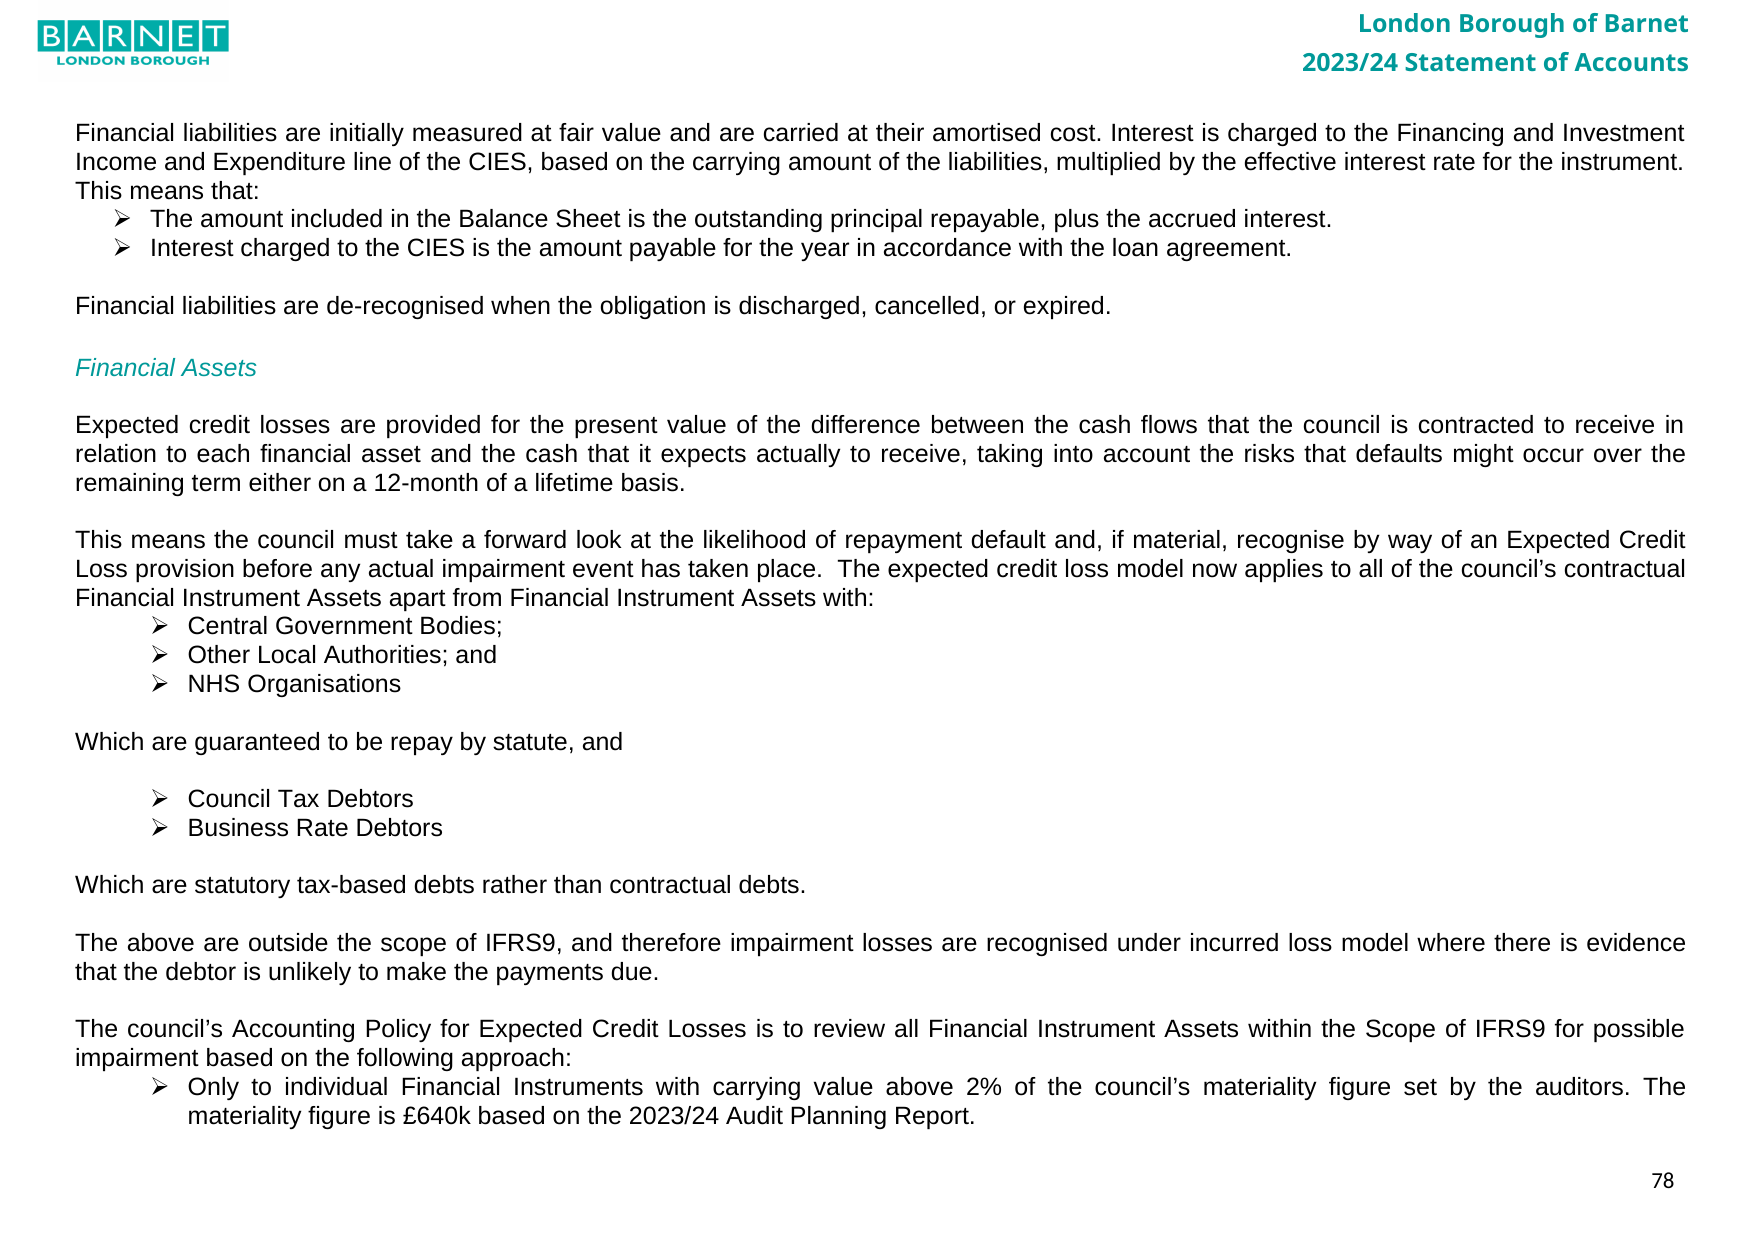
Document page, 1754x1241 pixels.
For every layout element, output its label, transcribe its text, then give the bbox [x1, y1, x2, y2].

text Financial liabilities are initially measured at fair value and are carried at their amortised cost. Interest is charged to the Financing and Investment Income and Expenditure line of the CIES, based on the carrying amount of the liabilities, multiplied by the effective interest rate for the instrument. This means that: [75, 118, 1689, 204]
list Other Local Authorities; and [150, 640, 1689, 669]
text The council’s Accounting Policy for Expected Credit Losses is to review all Financial Instrument Assets within the Scope of IFRS9 for possible impairment based on the following approach: [75, 1014, 1689, 1072]
text The above are outside the scope of IFRS9, and therefore impairment losses are recognised under incurred loss model where there is evidence that the debtor is unlikely to make the payments due. [75, 928, 1689, 986]
text This means the council must take a forward look at the likelihood of repayment default and, if material, recognise by way of an Expected Credit Loss provision before any actual impairment event has taken place. The expected credit loss model now applies to all of the council’s contractual Financial Instrument Assets apart from Financial Instrument Assets with: [75, 525, 1689, 611]
text Which are statutory tax-based debts rather than contractual debts. [75, 871, 1689, 899]
text Expected credit losses are provided for the present value of the difference between the cash flows that the council is contracted to receive in relation to each financial asset and the cash that it expects actually to receive, taking into account the risks that defaults might occur over the remaining term either on a 12-month of a lifetime basis. [75, 410, 1689, 496]
text Financial liabilities are de-recognised when the obligation is discharged, cancelled, or expired. [75, 291, 1689, 319]
list Council Tax Debtors [150, 784, 1689, 813]
list The amount included in the Balance Sheet is the outstanding principal repayable, plus the accrued interest. [112, 204, 1689, 233]
list Business Rate Debtors [150, 813, 1689, 842]
subtitle Financial Assets [75, 352, 1689, 381]
list Interest charged to the CIES is the amount payable for the year in accordance with the loan agreement. [112, 233, 1689, 262]
list NHS Organisations [150, 669, 1689, 698]
list Central Government Bodies; [150, 611, 1689, 640]
text Which are guaranteed to be repay by statute, and [75, 727, 1689, 755]
list Only to individual Financial Instruments with carrying value above 2% of the council’s materiality figure set by the auditors. The materiality figure is £640k based on the 2023/24 Audit Planning Report. [150, 1072, 1689, 1129]
